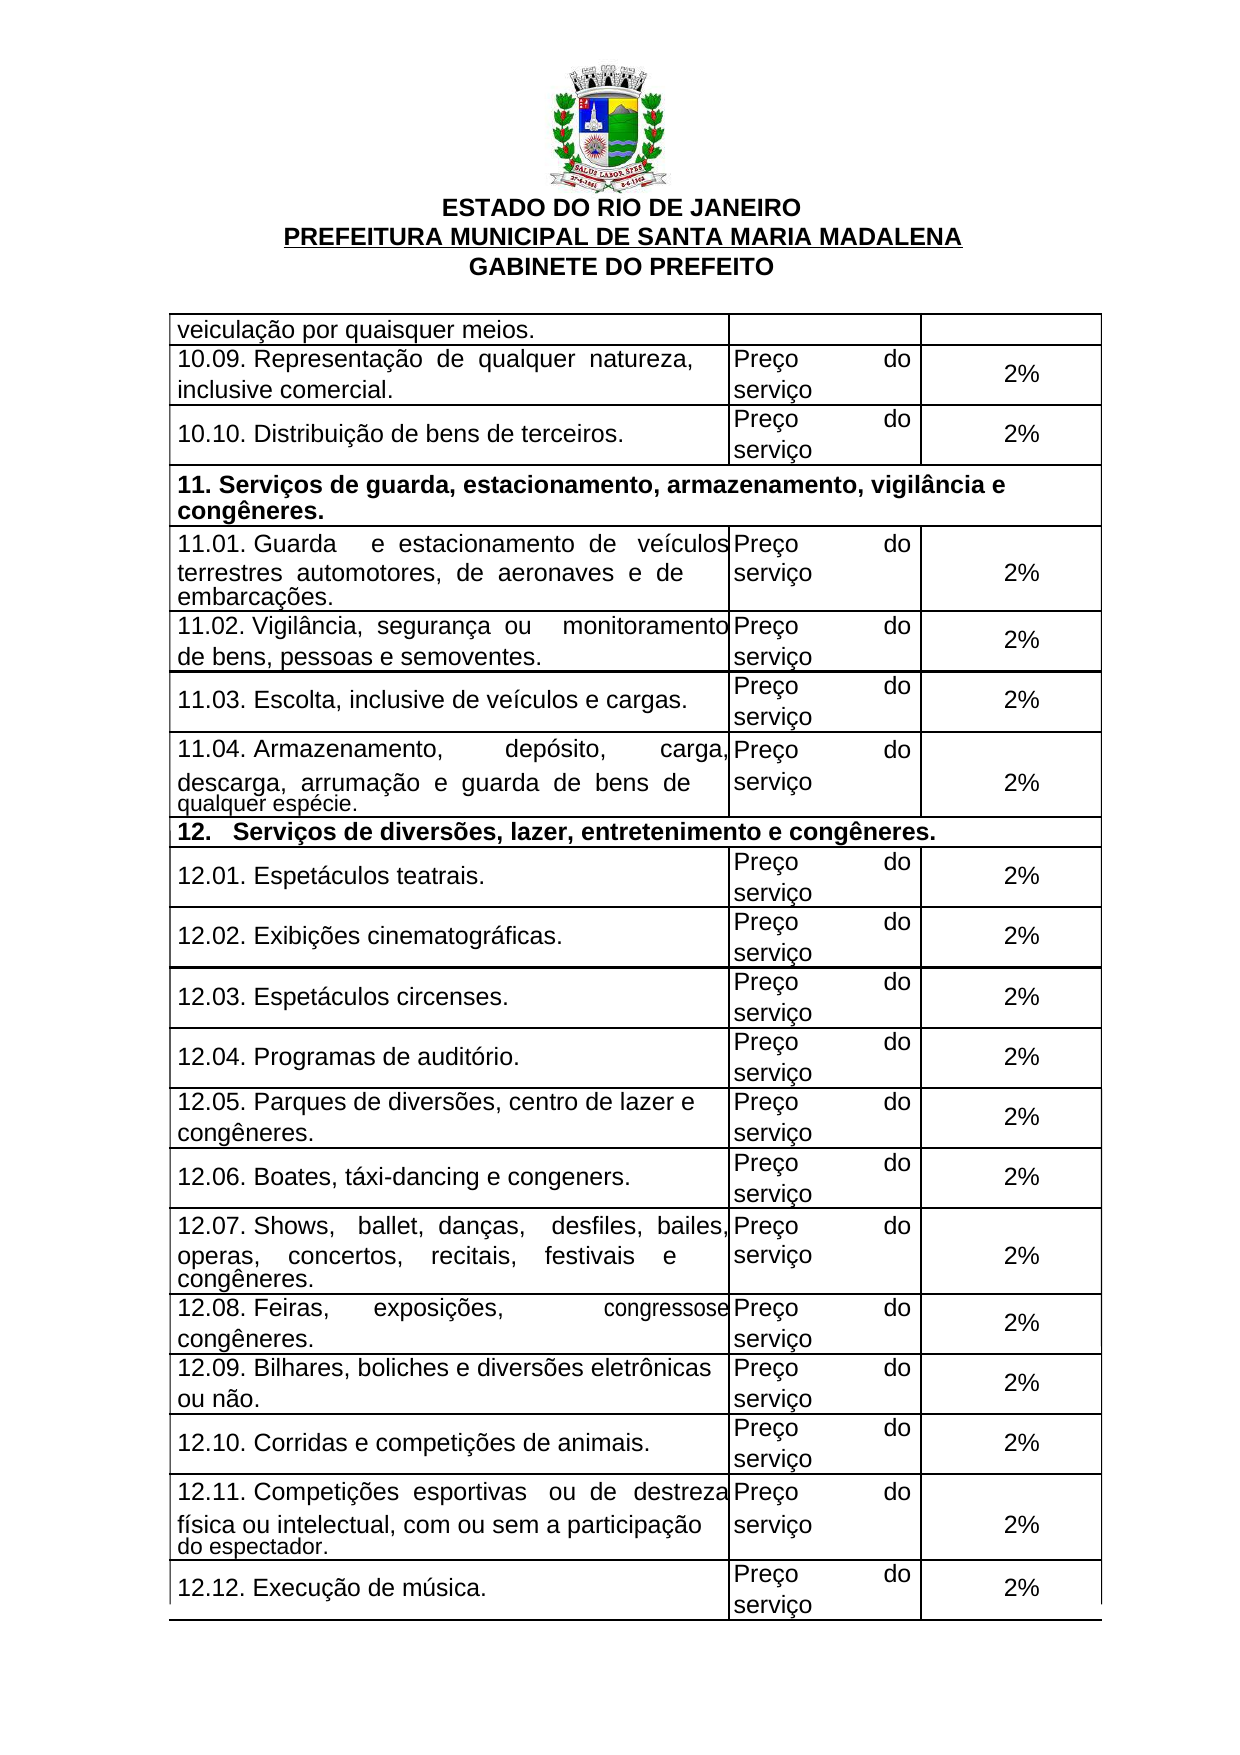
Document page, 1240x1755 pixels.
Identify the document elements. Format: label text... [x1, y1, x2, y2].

table_cell [346, 1116, 492, 1131]
table_cell [922, 996, 975, 1010]
table_cell [492, 1191, 537, 1207]
table_cell [922, 1396, 975, 1413]
table_cell [538, 1116, 617, 1131]
table_cell do [848, 1209, 920, 1240]
table_cell do [848, 969, 920, 996]
table_cell [617, 1269, 728, 1292]
table_cell [346, 1269, 492, 1292]
table_cell 12.03. Espetáculos circenses. [171, 969, 537, 1010]
table_cell Preço [730, 1149, 848, 1177]
table_cell [848, 1396, 920, 1413]
table_cell Preço [730, 406, 848, 433]
table_cell [346, 1070, 492, 1087]
table_cell [922, 1457, 975, 1473]
table_cell [492, 1382, 537, 1396]
table_cell do [848, 1415, 920, 1442]
table_cell [848, 373, 920, 387]
table_cell congêneres. [171, 1269, 346, 1292]
table_cell do [848, 1561, 920, 1588]
table_cell [617, 876, 728, 890]
table_cell 2% [975, 848, 1100, 890]
table_cell 2% [975, 612, 1100, 654]
table_cell Preço [730, 848, 848, 876]
table_cell [346, 714, 492, 731]
table_cell [975, 1336, 1101, 1353]
table_cell [848, 1191, 920, 1207]
table_cell do [848, 1089, 920, 1116]
table_cell [730, 1269, 848, 1292]
table_header e estacionamento de [346, 527, 617, 558]
table_cell [617, 1457, 728, 1473]
table_cell Preço [730, 1209, 848, 1240]
table_cell [617, 890, 728, 906]
table_cell [922, 1588, 975, 1602]
table_cell [346, 1131, 492, 1147]
table_cell [171, 1010, 346, 1027]
table_cell [617, 969, 728, 996]
table_cell serviço [730, 1322, 848, 1353]
table_cell [922, 733, 975, 763]
table_cell [492, 1116, 537, 1131]
table_cell [922, 1355, 975, 1382]
table_cell serviço [730, 876, 848, 906]
table_cell [922, 764, 975, 796]
table_cell serviço [730, 434, 848, 464]
table_cell [617, 1029, 728, 1056]
table_cell [169, 1602, 346, 1618]
table_cell Preço [730, 1295, 848, 1322]
table_cell serviço [730, 1506, 848, 1538]
table_cell [346, 1336, 492, 1353]
table_cell [848, 996, 920, 1010]
table_cell [848, 1177, 920, 1191]
table_cell [922, 796, 975, 816]
table_cell serviço [730, 700, 848, 731]
table_cell [538, 848, 617, 876]
table_cell [617, 1539, 728, 1558]
table_cell [492, 1561, 537, 1588]
table_cell [922, 1322, 975, 1336]
table_cell [538, 714, 617, 731]
table_cell [538, 796, 617, 816]
table_cell serviço [730, 1443, 848, 1473]
table_cell [848, 764, 920, 796]
table_cell [922, 714, 975, 731]
table_cell [922, 1336, 975, 1353]
table_cell 2% [975, 1561, 1101, 1602]
table_header [730, 315, 848, 344]
table_cell [922, 969, 975, 996]
table_cell 2% [975, 1029, 1100, 1070]
table_cell [922, 1089, 975, 1116]
table_cell [922, 587, 975, 610]
table_cell [922, 1029, 975, 1056]
table_cell [171, 950, 346, 966]
table_cell qualquer espécie. [171, 796, 492, 816]
table_cell 12.04. Programas de auditório. [171, 1029, 537, 1070]
table_cell [922, 1116, 975, 1131]
table_cell 2% [975, 1240, 1100, 1269]
table_cell [975, 1457, 1101, 1473]
table_cell Preço [730, 612, 848, 640]
table_cell [975, 1191, 1100, 1207]
table_cell [975, 1602, 1102, 1618]
table_cell carga, [617, 733, 728, 763]
table_cell [848, 1010, 920, 1027]
table_header veiculação por quaisquer meios. [171, 315, 728, 344]
table_cell [975, 654, 1100, 670]
table_cell [617, 587, 728, 610]
table_cell [922, 1209, 975, 1240]
table_cell [617, 1602, 728, 1618]
table_cell inclusive comercial. [171, 373, 728, 404]
table_cell [538, 1336, 617, 1353]
table_cell destreza [617, 1475, 728, 1506]
table_cell 11.02. Vigilância, segurança ou [171, 612, 537, 640]
table_cell [848, 1056, 920, 1070]
table_cell do [848, 733, 920, 763]
table_cell [848, 654, 920, 670]
table_cell exposições, [346, 1295, 537, 1322]
table_cell do [848, 406, 920, 433]
table_cell [848, 434, 920, 448]
table_cell [848, 1322, 920, 1336]
table_cell [538, 1029, 617, 1056]
table_cell [538, 587, 617, 610]
table_cell 2% [975, 673, 1100, 714]
table_cell [538, 1561, 617, 1588]
table_cell [492, 1457, 537, 1473]
table_cell [617, 1588, 728, 1602]
table_cell [538, 1322, 617, 1336]
table_cell [848, 1457, 920, 1473]
table_cell [848, 1602, 920, 1618]
table_cell 12. Serviços de diversões, lazer, entretenimento e congêneres. [171, 818, 975, 846]
table_cell Preço [730, 969, 848, 996]
table_cell [922, 1382, 975, 1396]
table_cell de bens, pessoas e semoventes. [171, 640, 617, 670]
table_cell Preço [730, 1355, 848, 1382]
table_cell serviço [730, 764, 848, 796]
table_cell [975, 950, 1100, 966]
table_cell [922, 1475, 975, 1506]
table_cell serviço [730, 1382, 848, 1413]
table_cell [171, 448, 728, 464]
table_cell [492, 587, 537, 610]
table_header [922, 527, 975, 558]
table_cell [346, 950, 492, 966]
table_cell [538, 1539, 617, 1558]
table_cell desfiles, bailes, [538, 1209, 728, 1240]
table_cell [492, 1070, 537, 1087]
table_cell [346, 1539, 492, 1558]
table_cell [848, 890, 920, 906]
table_cell [538, 1457, 617, 1473]
table_cell [538, 1131, 617, 1147]
table_cell do [848, 1149, 920, 1177]
table_cell [975, 1070, 1100, 1087]
table_cell [730, 796, 848, 816]
table_cell [538, 1056, 617, 1070]
table_cell [922, 558, 975, 587]
table_cell do [848, 1475, 920, 1506]
table_cell 2% [922, 406, 1100, 448]
table_cell ou não. [171, 1382, 346, 1413]
table_cell [848, 448, 920, 464]
table_cell 10.09. Representação de qualquer natureza, [171, 346, 728, 373]
table_cell [848, 558, 920, 587]
text PREFEITURA MUNICIPAL DE SANTA MARIA MADALENA [283, 222, 1102, 251]
table_cell [617, 936, 728, 950]
table_cell [492, 1322, 537, 1336]
table_cell 2% [975, 1149, 1100, 1191]
table_cell [617, 1116, 728, 1131]
table_cell [617, 1070, 728, 1087]
table_cell [492, 1269, 537, 1292]
table_cell [617, 848, 728, 876]
table_cell [922, 936, 975, 950]
table_cell do [848, 1355, 920, 1382]
table_cell Preço [730, 673, 848, 700]
table_cell ou de [538, 1475, 617, 1506]
table_cell [848, 640, 920, 654]
table_cell [922, 1561, 975, 1588]
table_cell terrestres automotores, de aeronaves e de [171, 558, 728, 587]
table_cell do [848, 1295, 920, 1322]
table_header Preço [730, 527, 848, 558]
table_cell [922, 654, 975, 670]
table_cell ballet, danças, [346, 1209, 537, 1240]
table_cell Preço [730, 1029, 848, 1056]
table_header do [848, 527, 920, 558]
table_cell [848, 1506, 920, 1538]
table_cell serviço [730, 558, 848, 587]
table_cell 12.06. Boates, táxi-dancing e congeners. [171, 1149, 728, 1191]
table_cell do [848, 673, 920, 700]
table_cell [538, 996, 617, 1010]
table_cell [848, 936, 920, 950]
table_cell [346, 1602, 492, 1618]
table_cell [922, 1539, 975, 1558]
table_cell [975, 1269, 1100, 1292]
table_cell do [848, 908, 920, 936]
table_cell [538, 1191, 617, 1207]
table_cell 2% [975, 969, 1100, 1010]
table_header veículos [617, 527, 728, 558]
table_cell [346, 587, 492, 610]
table_cell [617, 1382, 728, 1396]
table_cell 12.02. Exibições cinematográficas. [171, 908, 617, 950]
table_cell monitoramento [538, 612, 728, 640]
table_cell 2% [975, 1295, 1100, 1336]
table_cell [848, 876, 920, 890]
table_cell [617, 1010, 728, 1027]
table_cell [538, 1396, 617, 1413]
table_cell [922, 1010, 975, 1027]
table_cell [492, 1588, 537, 1602]
table_cell [171, 890, 346, 906]
table_cell [922, 1056, 975, 1070]
table_cell [346, 1457, 492, 1473]
table_cell 2% [975, 1089, 1100, 1131]
table_cell [975, 733, 1100, 763]
table_cell do [848, 848, 920, 876]
table_cell [617, 796, 728, 816]
table_cell 12.07. Shows, [171, 1209, 346, 1240]
table_header [975, 527, 1100, 558]
table_cell serviço [730, 1056, 848, 1087]
table_cell [346, 1010, 492, 1027]
table_cell [922, 673, 975, 700]
table_cell [922, 640, 975, 654]
table_cell congêneres. [171, 1322, 346, 1353]
table_cell [848, 1131, 920, 1147]
table_cell [848, 1116, 920, 1131]
table_cell [492, 890, 537, 906]
table_cell 2% [975, 1355, 1101, 1396]
table_cell congressose [538, 1295, 728, 1322]
table_cell [922, 700, 975, 714]
table_cell [922, 848, 975, 876]
table_cell do espectador. [171, 1539, 346, 1558]
table_cell [848, 700, 920, 714]
table_cell serviço [730, 1240, 848, 1269]
table_cell [492, 1602, 537, 1618]
table_cell [922, 1131, 975, 1147]
table_cell [922, 1415, 975, 1442]
table_cell [617, 1396, 728, 1413]
table_cell Preço [730, 346, 848, 373]
table_cell 2% [975, 764, 1100, 796]
table_cell [346, 1191, 492, 1207]
table_cell serviço [730, 1116, 848, 1147]
table_cell [922, 1240, 975, 1269]
table_cell 2% [975, 908, 1100, 950]
table_cell 2% [975, 1506, 1101, 1538]
table_cell [848, 1588, 920, 1602]
table_cell serviço [730, 373, 848, 404]
table_cell [346, 1396, 492, 1413]
table_cell [975, 587, 1100, 610]
table_cell Preço [730, 733, 848, 763]
table_cell [492, 876, 537, 890]
table_cell 11.04. Armazenamento, [171, 733, 492, 763]
table_cell [171, 1070, 346, 1087]
table_cell [617, 1561, 728, 1588]
table_cell [922, 1191, 975, 1207]
table_cell [848, 796, 920, 816]
table_cell serviço [730, 640, 848, 670]
table_cell [922, 1149, 975, 1177]
table_cell [538, 1602, 617, 1618]
table_cell embarcações. [171, 587, 346, 610]
table_cell [975, 1539, 1101, 1558]
table_cell 12.09. Bilhares, boliches e diversões eletrônicas [171, 1355, 728, 1382]
table_cell [922, 1269, 975, 1292]
table_cell [492, 796, 537, 816]
table_cell [975, 1010, 1100, 1027]
table_cell do [848, 1029, 920, 1056]
table_cell [346, 1382, 492, 1396]
table_cell [492, 1336, 537, 1353]
table_cell 2% [975, 558, 1100, 587]
table_cell [617, 1322, 728, 1336]
table_cell [922, 1506, 975, 1538]
table_cell [848, 1336, 920, 1353]
text ESTADO DO RIO DE JANEIRO [442, 192, 1102, 221]
table_cell [492, 1131, 537, 1147]
table_cell [975, 1475, 1101, 1506]
table_cell [922, 890, 975, 906]
table_cell [538, 1382, 617, 1396]
table_cell [492, 1396, 537, 1413]
table_cell [922, 388, 1100, 404]
table_cell Preço [730, 1561, 848, 1588]
table_cell [975, 714, 1100, 731]
table_cell [492, 714, 537, 731]
table_cell [730, 587, 848, 610]
table_cell [922, 1602, 975, 1618]
text GABINETE DO PREFEITO [469, 251, 1102, 280]
table_cell [171, 1191, 346, 1207]
table_cell [538, 1588, 617, 1602]
table_cell serviço [730, 1588, 848, 1618]
table_cell [617, 996, 728, 1010]
table_cell [922, 1443, 975, 1457]
table_cell [975, 1131, 1100, 1147]
table_cell [848, 1269, 920, 1292]
table_cell [492, 1539, 537, 1558]
table_cell [346, 890, 492, 906]
table_cell 12.08. Feiras, [171, 1295, 346, 1322]
table_header [848, 315, 920, 344]
table_cell [492, 950, 537, 966]
table_cell [171, 714, 346, 731]
table_cell [617, 714, 728, 731]
table_cell [922, 1070, 975, 1087]
table_cell Preço [730, 1475, 848, 1506]
table_cell [538, 1010, 617, 1027]
table_cell [617, 950, 728, 966]
table_header 11.01. Guarda [171, 527, 346, 558]
table_cell 12.01. Espetáculos teatrais. [171, 848, 492, 890]
table_cell congêneres. [171, 1116, 346, 1147]
table_cell [975, 818, 1100, 846]
table_cell física ou intelectual, com ou sem a participação [171, 1506, 728, 1538]
table_cell [848, 1539, 920, 1558]
table_cell 12.05. Parques de diversões, centro de lazer e [171, 1089, 728, 1116]
table_cell [492, 848, 537, 876]
table_cell [922, 876, 975, 890]
table_cell [538, 1269, 617, 1292]
table_cell [538, 890, 617, 906]
table_cell [617, 1191, 728, 1207]
table_cell [848, 950, 920, 966]
table_cell 2% [922, 346, 1100, 387]
table_cell [848, 1070, 920, 1087]
table_cell [617, 1336, 728, 1353]
table_cell Preço [730, 908, 848, 936]
table_cell [617, 640, 728, 654]
table_cell Preço [730, 1415, 848, 1442]
table_cell serviço [730, 996, 848, 1027]
table_cell [848, 1382, 920, 1396]
text 11. Serviços de guarda, estacionamento, armazenamento, vigilância e congêneres. [177, 472, 1039, 525]
table_cell descarga, arrumação e guarda de bens de [171, 764, 728, 796]
table_cell [922, 448, 1100, 464]
table_cell [730, 1539, 848, 1558]
table_cell [848, 1443, 920, 1457]
table_cell [848, 388, 920, 404]
table_cell [975, 796, 1100, 816]
table_cell [975, 1209, 1100, 1240]
table_cell 12.11. Competições esportivas [171, 1475, 537, 1506]
table_cell serviço [730, 936, 848, 966]
table_cell 12.12. Execução de música. [171, 1561, 492, 1602]
table_cell do [848, 346, 920, 373]
table_cell [922, 908, 975, 936]
table_cell 2% [975, 1415, 1101, 1457]
table_cell [975, 1396, 1101, 1413]
table_cell [922, 1295, 975, 1322]
table_cell [171, 1457, 346, 1473]
table_cell [922, 1177, 975, 1191]
table_cell depósito, [492, 733, 617, 763]
table_cell [492, 1010, 537, 1027]
table_cell [922, 612, 975, 640]
table_cell [922, 950, 975, 966]
table_cell do [848, 612, 920, 640]
table_cell [848, 714, 920, 731]
table_cell [848, 1240, 920, 1269]
table_cell [617, 654, 728, 670]
table_cell serviço [730, 1177, 848, 1207]
table_cell [975, 890, 1100, 906]
table_cell [538, 969, 617, 996]
table_cell [538, 876, 617, 890]
table_cell 12.10. Corridas e competições de animais. [171, 1415, 728, 1457]
table_cell [538, 950, 617, 966]
table_cell 10.10. Distribuição de bens de terceiros. [171, 406, 728, 448]
table_cell [617, 1131, 728, 1147]
table_cell [538, 1070, 617, 1087]
table_cell 11.03. Escolta, inclusive de veículos e cargas. [171, 673, 728, 714]
table_cell Preço [730, 1089, 848, 1116]
table_cell [346, 1322, 492, 1336]
table_header [922, 315, 1100, 344]
table_cell operas, concertos, recitais, festivais e [171, 1240, 728, 1269]
table_cell [617, 908, 728, 936]
table_cell [848, 587, 920, 610]
table_cell [617, 1056, 728, 1070]
